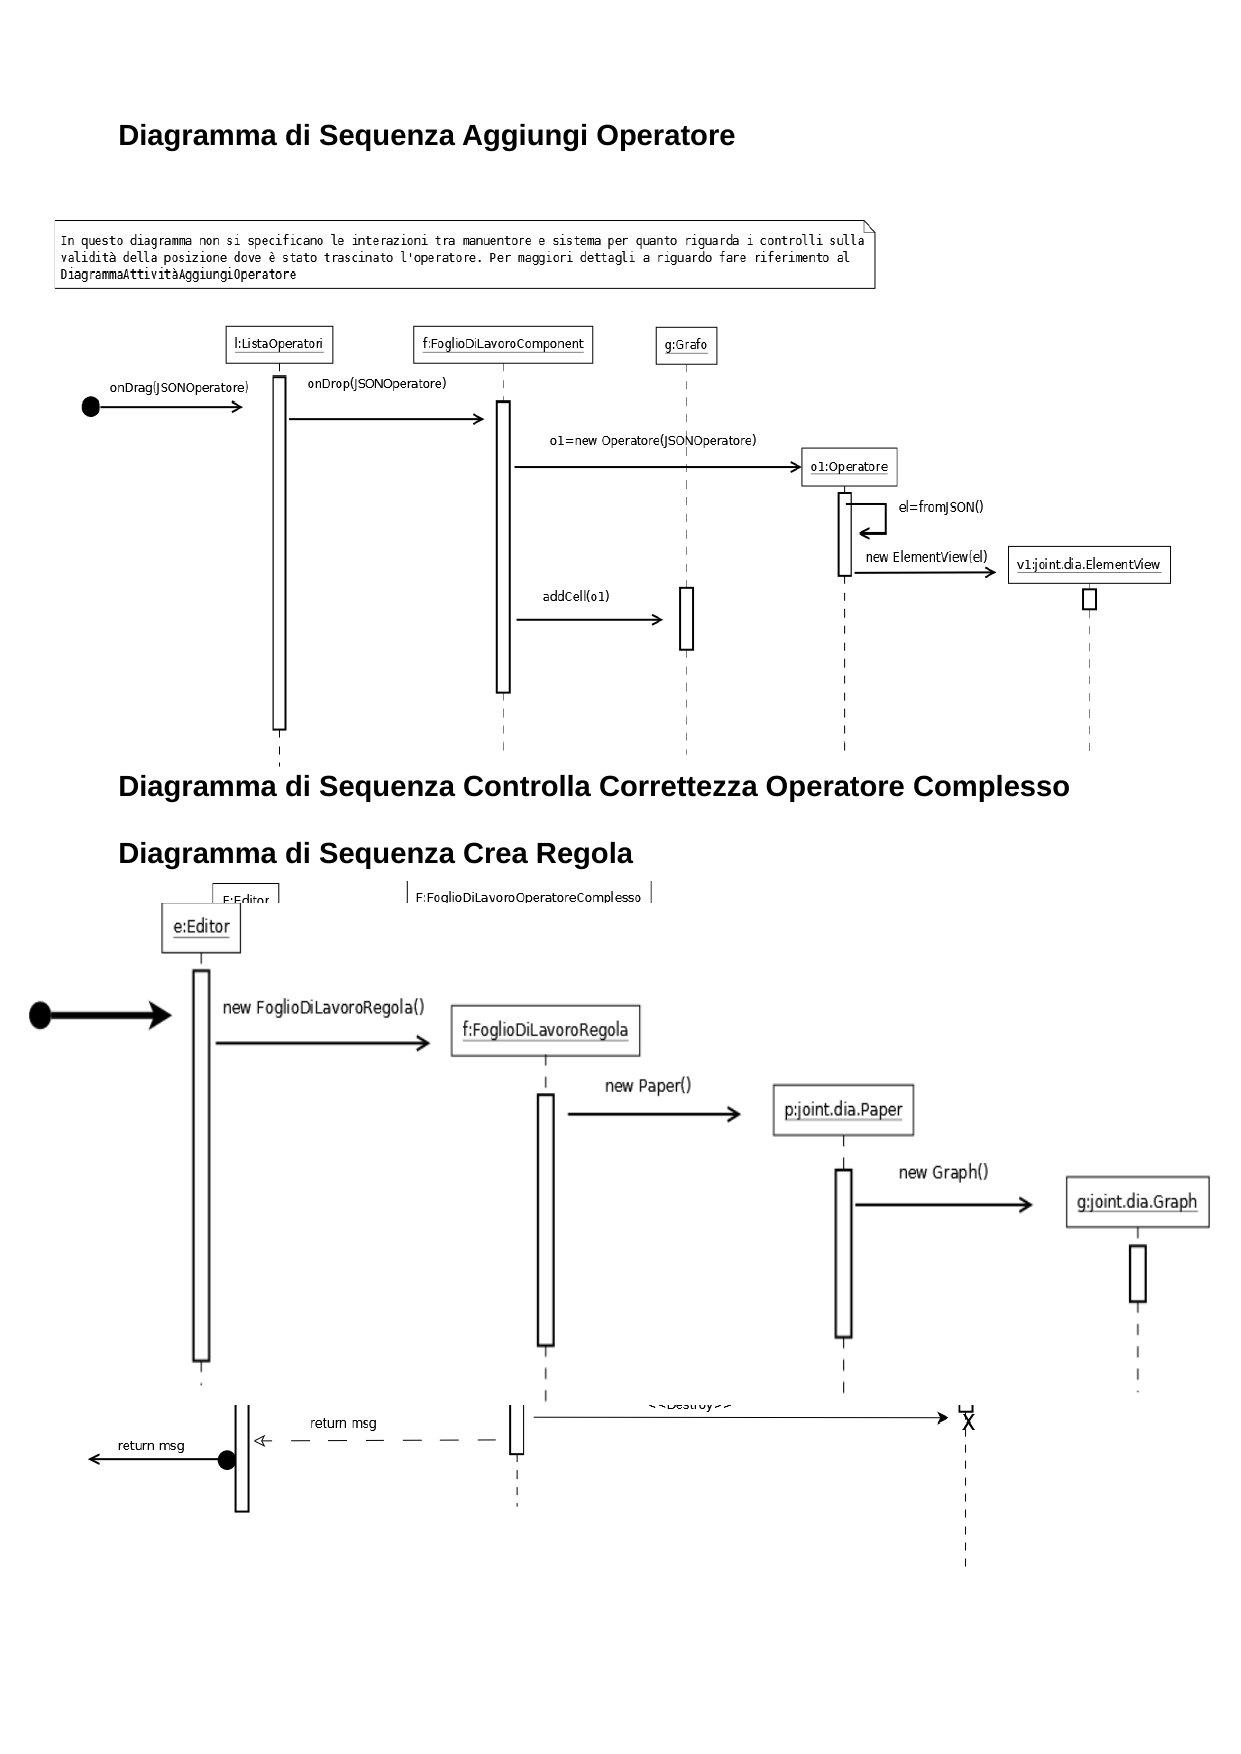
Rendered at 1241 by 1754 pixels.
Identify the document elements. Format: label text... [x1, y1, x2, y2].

subtitle Diagramma di Sequenza Aggiungi Operatore [118, 118, 1122, 220]
subtitle Diagramma di Sequenza Controlla Correttezza Operatore Complesso Diagramma di Sequenza Crea Regola [118, 769, 1122, 870]
